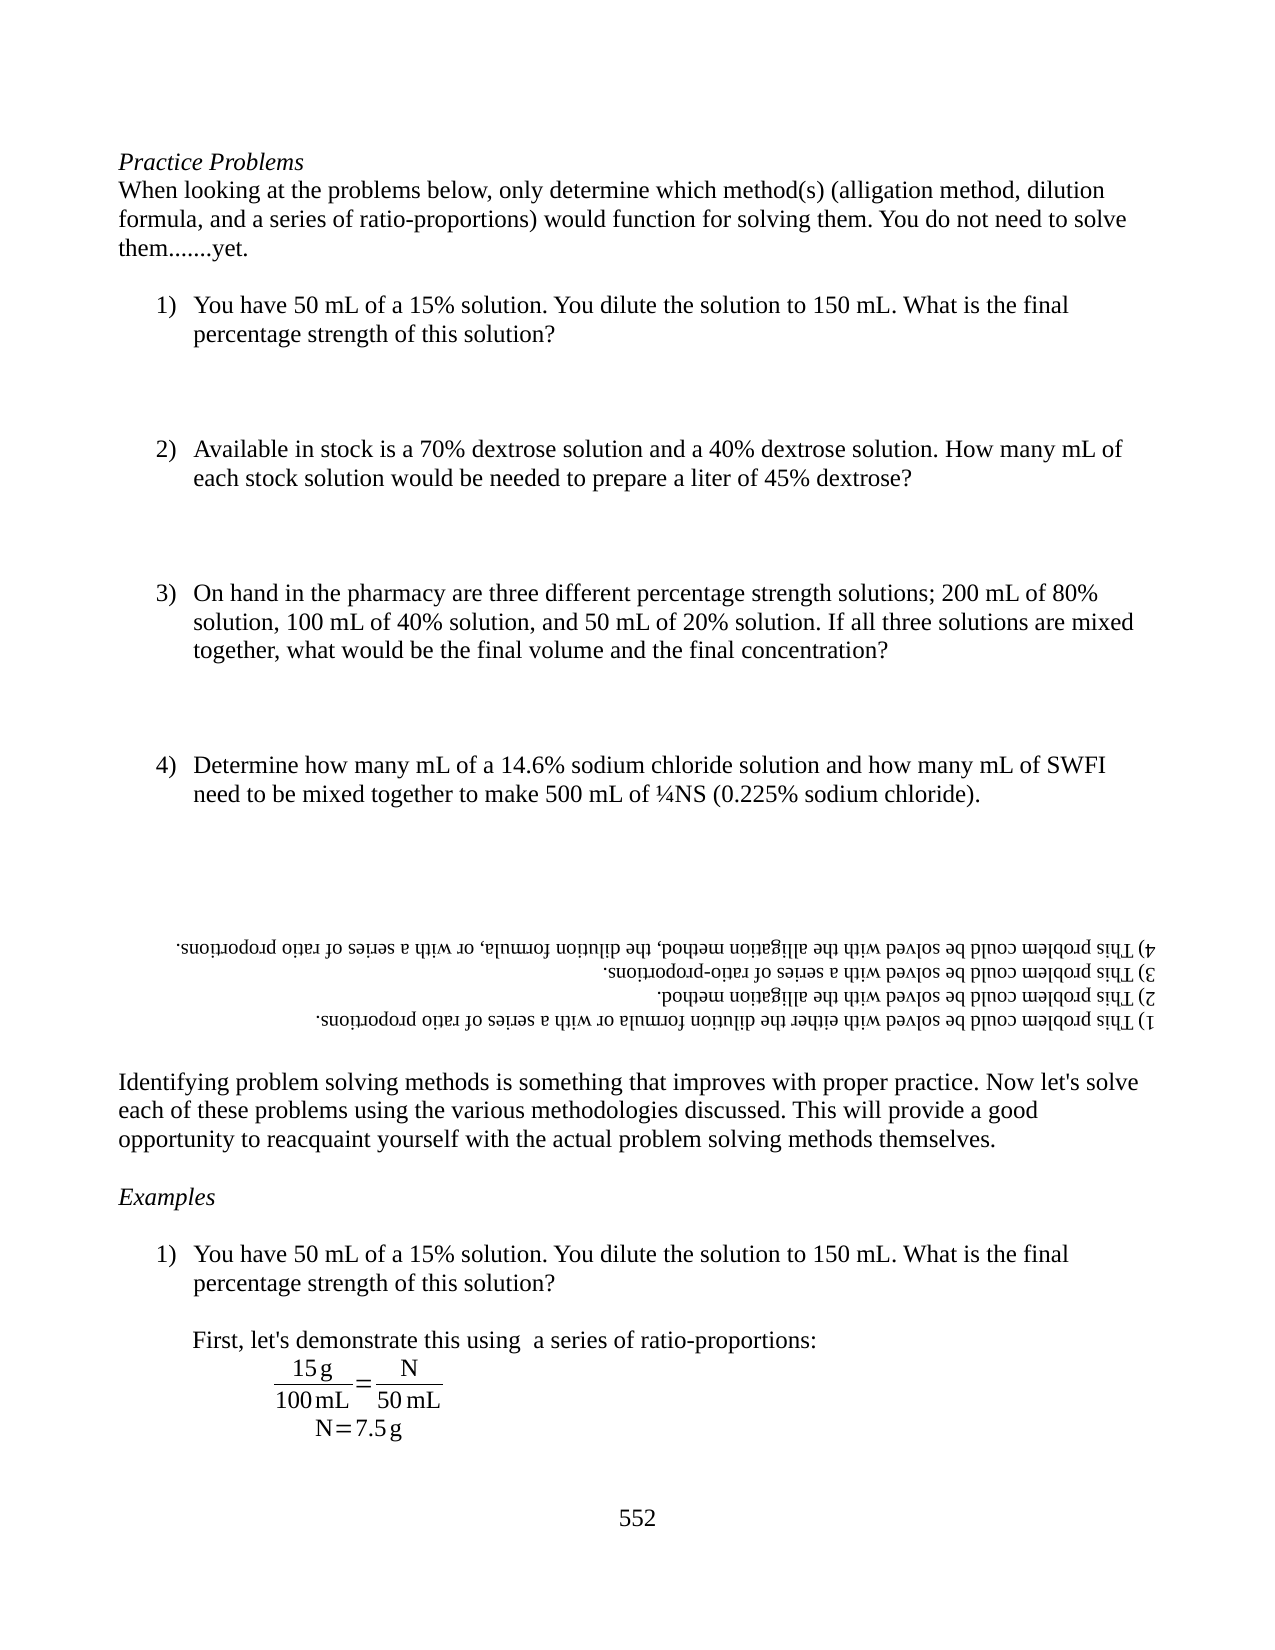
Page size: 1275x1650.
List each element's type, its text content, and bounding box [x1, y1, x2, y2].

text First, let's demonstrate this using a series of ratio-proportions: [192, 1326, 1157, 1354]
list Available in stock is a 70% dextrose solution and a 40% dextrose solution. How many mL of each stock solution would be needed to prepare a liter of 45% dextrose? [156, 434, 1157, 492]
text Practice Problems [118, 147, 1157, 176]
text When looking at the problems below, only determine which method(s) (alligation method, dilution formula, and a series of ratio-proportions) would function for solving them. You do not need to solve them.......yet. [118, 176, 1157, 262]
text Identifying problem solving methods is something that improves with proper practice. Now let's solve each of these problems using the various methodologies discussed. This will provide a good opportunity to reacquaint yourself with the actual problem solving methods themselves. [118, 1067, 1157, 1153]
list You have 50 mL of a 15% solution. You dilute the solution to 150 mL. What is the final percentage strength of this solution? [156, 291, 1157, 348]
list You have 50 mL of a 15% solution. You dilute the solution to 150 mL. What is the final percentage strength of this solution? [156, 1239, 1157, 1297]
list Determine how many mL of a 14.6% sodium chloride solution and how many mL of SWFI need to be mixed together to make 500 mL of ¼NS (0.225% sodium chloride). [156, 751, 1157, 808]
list On hand in the pharmacy are three different percentage strength solutions; 200 mL of 80% solution, 100 mL of 40% solution, and 50 mL of 20% solution. If all three solutions are mixed together, what would be the final volume and the final concentration? [156, 578, 1157, 664]
text Examples [118, 1182, 1157, 1211]
